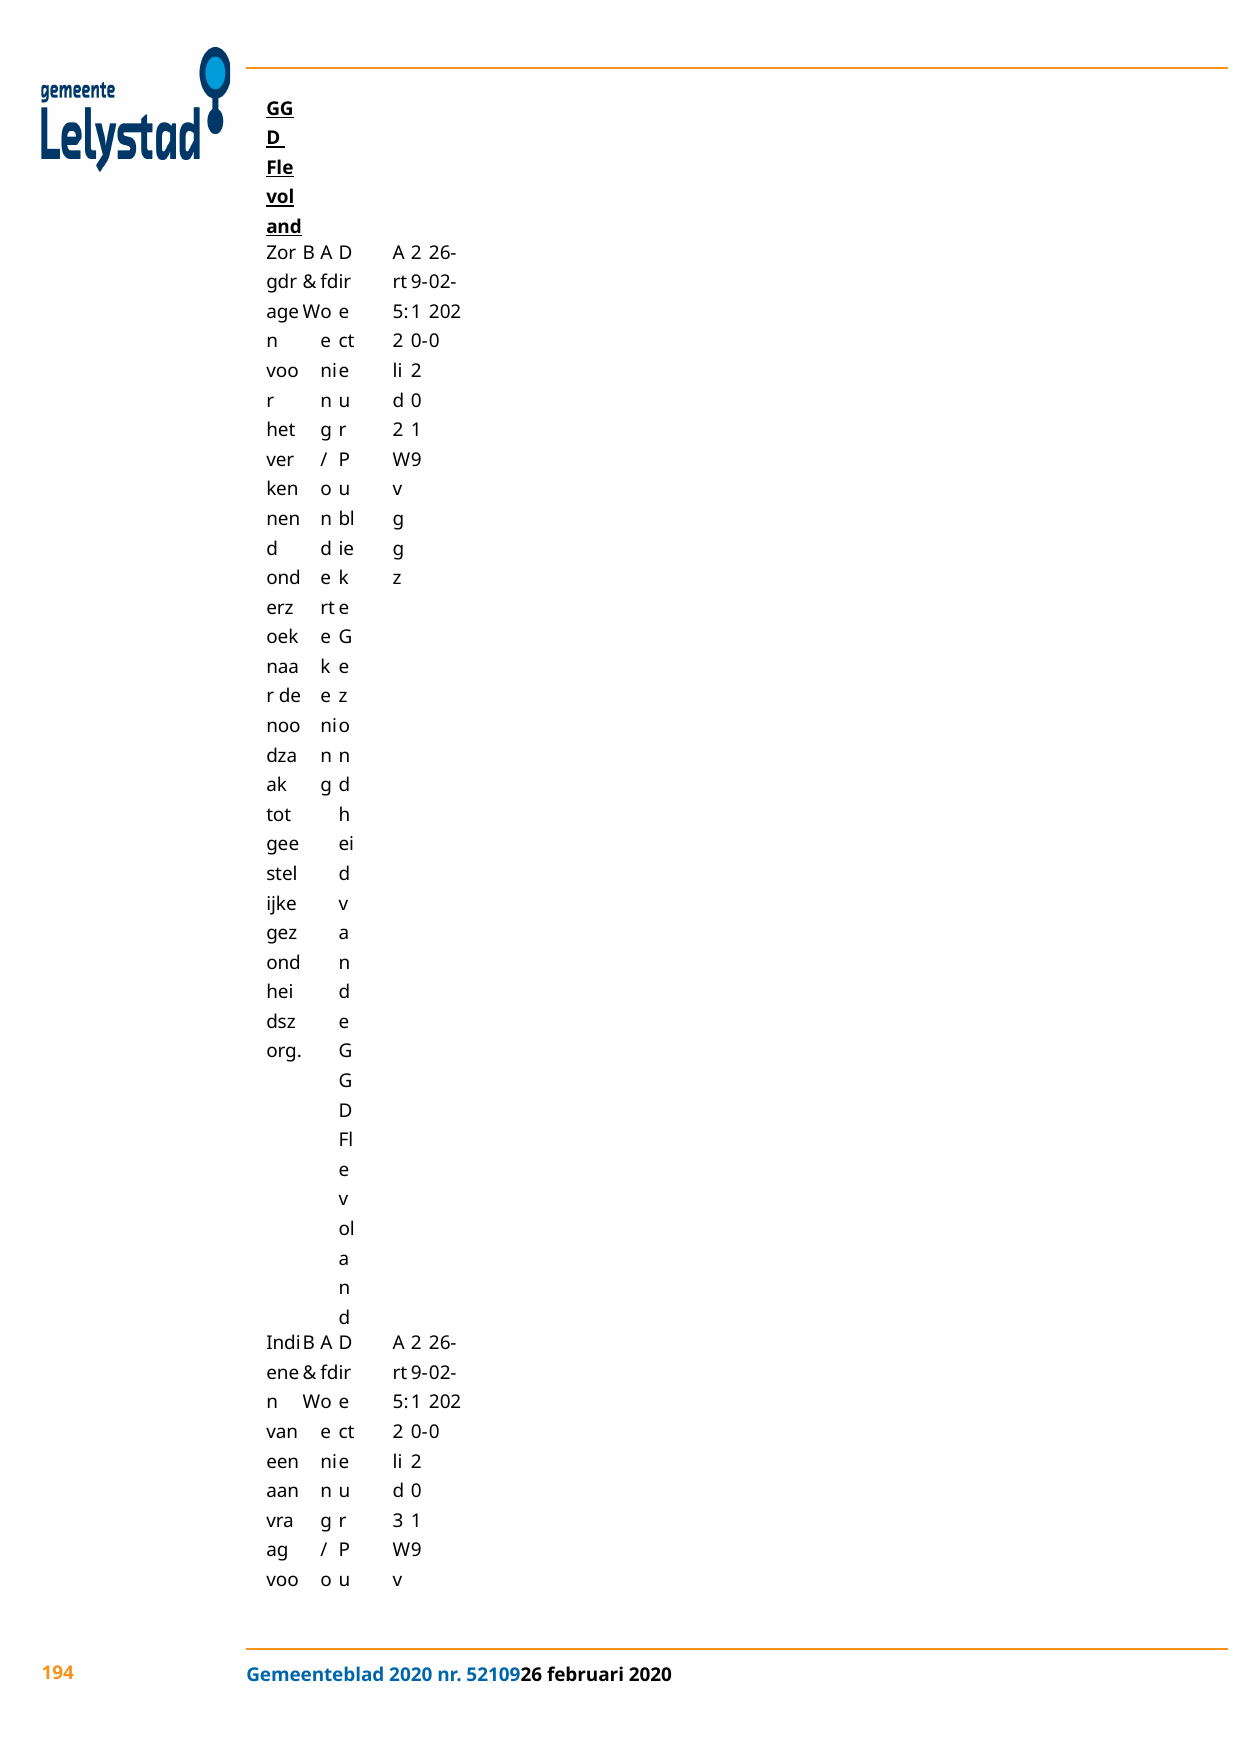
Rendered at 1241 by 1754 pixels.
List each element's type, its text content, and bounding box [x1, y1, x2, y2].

table_cell [320, 95, 338, 239]
table_cell [356, 239, 374, 1329]
table_cell Zorgdragen voor het verkennend onderzoek naar de noodzaak tot geestelijke gezondheidszorg. [266, 239, 302, 1329]
table_cell [248, 95, 266, 239]
table_cell Art 5:2 lid 3 Wv [393, 1330, 411, 1592]
table_cell [374, 1330, 392, 1592]
table_cell Indienen van een aanvraag voo [266, 1330, 302, 1592]
table_cell [645, 239, 663, 1329]
table_cell [645, 95, 663, 239]
table_cell [338, 95, 356, 239]
table_cell [374, 95, 392, 239]
table_cell [465, 239, 501, 1329]
table_cell [573, 1330, 591, 1592]
table_cell Afdoening/o [320, 1330, 338, 1592]
table_cell [537, 95, 555, 239]
table_cell [609, 1330, 627, 1592]
table_cell [627, 239, 645, 1329]
table_cell B&W [302, 239, 320, 1329]
table_cell [555, 239, 573, 1329]
table_cell [573, 95, 591, 239]
table_cell [591, 239, 609, 1329]
table_cell [573, 239, 591, 1329]
table_cell [664, 95, 681, 239]
table_cell [302, 95, 320, 239]
table_cell [411, 95, 429, 239]
table_cell 29-10-2019 [411, 239, 429, 1329]
table_cell [591, 95, 609, 239]
table_cell [501, 1330, 537, 1592]
table_cell [664, 1330, 681, 1592]
table_cell [627, 95, 645, 239]
table_cell [501, 95, 537, 239]
table_cell [537, 1330, 555, 1592]
table_cell [465, 1330, 501, 1592]
table_cell [356, 1330, 374, 1592]
table_cell [429, 95, 465, 239]
table_cell Directeur Pu [338, 1330, 356, 1592]
table_cell [591, 1330, 609, 1592]
table_cell Directeur Publieke Gezondheid van de GGD Flevoland [338, 239, 356, 1329]
table_cell B&W [302, 1330, 320, 1592]
picture [41, 47, 231, 172]
table_cell [356, 95, 374, 239]
table_cell 26-02-2020 [429, 239, 465, 1329]
table_cell [609, 95, 627, 239]
table_cell [555, 1330, 573, 1592]
table_cell [537, 239, 555, 1329]
table_cell [645, 1330, 663, 1592]
table_cell GGD Flevoland [266, 95, 302, 235]
table_cell [465, 95, 501, 239]
table_cell [664, 239, 681, 1329]
table_cell [393, 95, 411, 239]
table_cell Art 5:2 lid 2 Wvggz [393, 239, 411, 1329]
table_cell [248, 239, 266, 1329]
table_cell [609, 239, 627, 1329]
table_cell [248, 1330, 266, 1592]
table_cell [374, 239, 392, 1329]
table_cell Afdoening/ondertekening [320, 239, 338, 1329]
table_cell 26-02-2020 [429, 1330, 465, 1592]
table_cell [501, 239, 537, 1329]
table_cell [555, 95, 573, 239]
table_cell [627, 1330, 645, 1592]
table_cell 29-10-2019 [411, 1330, 429, 1592]
